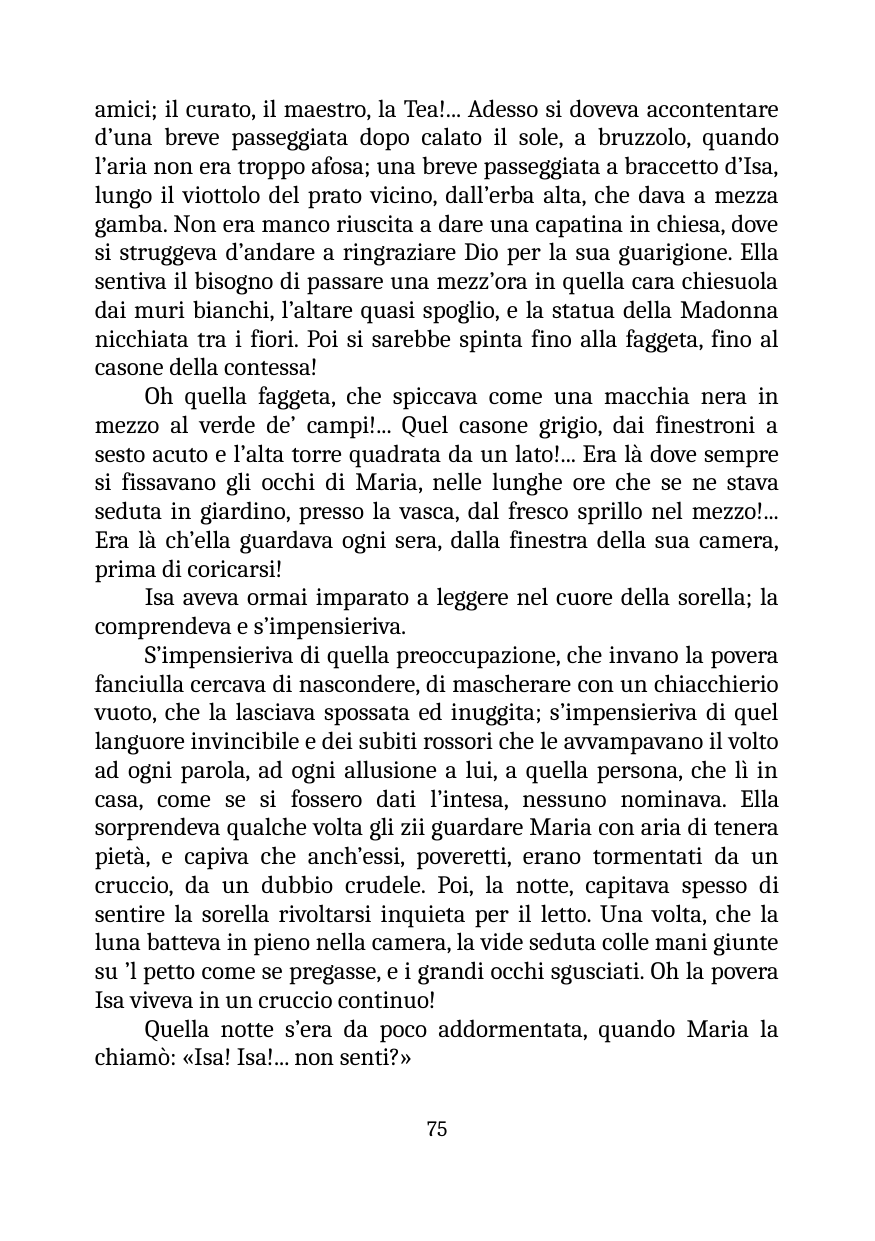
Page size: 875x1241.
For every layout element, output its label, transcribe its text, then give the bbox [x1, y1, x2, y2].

text Oh quella faggeta, che spiccava come una macchia nera in mezzo al verde de’ campi!... Quel casone grigio, dai finestroni a sesto acuto e l’alta torre quadrata da un lato!... Era là dove sempre si fissavano gli occhi di Maria, nelle lunghe ore che se ne stava seduta in giardino, presso la vasca, dal fresco sprillo nel mezzo!... Era là ch’ella guardava ogni sera, dalla finestra della sua camera, prima di coricarsi! [94, 382, 779, 583]
text S’impensieriva di quella preoccupazione, che invano la povera fanciulla cercava di nascondere, di mascherare con un chiacchierio vuoto, che la lasciava spossata ed inuggita; s’impensieriva di quel languore invincibile e dei subiti rossori che le avvampavano il volto ad ogni parola, ad ogni allusione a lui, a quella persona, che lì in casa, come se si fossero dati l’intesa, nessuno nominava. Ella sorprendeva qualche volta gli zii guardare Maria con aria di tenera pietà, e capiva che anch’essi, poveretti, erano tormentati da un cruccio, da un dubbio crudele. Poi, la notte, capitava spesso di sentire la sorella rivoltarsi inquieta per il letto. Una volta, che la luna batteva in pieno nella camera, la vide seduta colle mani giunte su ’l petto come se pregasse, e i grandi occhi sgusciati. Oh la povera Isa viveva in un cruccio continuo! [94, 641, 779, 1014]
text amici; il curato, il maestro, la Tea!... Adesso si doveva accontentare d’una breve passeggiata dopo calato il sole, a bruzzolo, quando l’aria non era troppo afosa; una breve passeggiata a braccetto d’Isa, lungo il viottolo del prato vicino, dall’erba alta, che dava a mezza gamba. Non era manco riuscita a dare una capatina in chiesa, dove si struggeva d’andare a ringraziare Dio per la sua guarigione. Ella sentiva il bisogno di passare una mezz’ora in quella cara chiesuola dai muri bianchi, l’altare quasi spoglio, e la statua della Madonna nicchiata tra i fiori. Poi si sarebbe spinta fino alla faggeta, fino al casone della contessa! [94, 94, 779, 382]
text Isa aveva ormai imparato a leggere nel cuore della sorella; la comprendeva e s’impensieriva. [94, 583, 779, 641]
text Quella notte s’era da poco addormentata, quando Maria la chiamò: «Isa! Isa!... non senti?» [94, 1014, 779, 1072]
